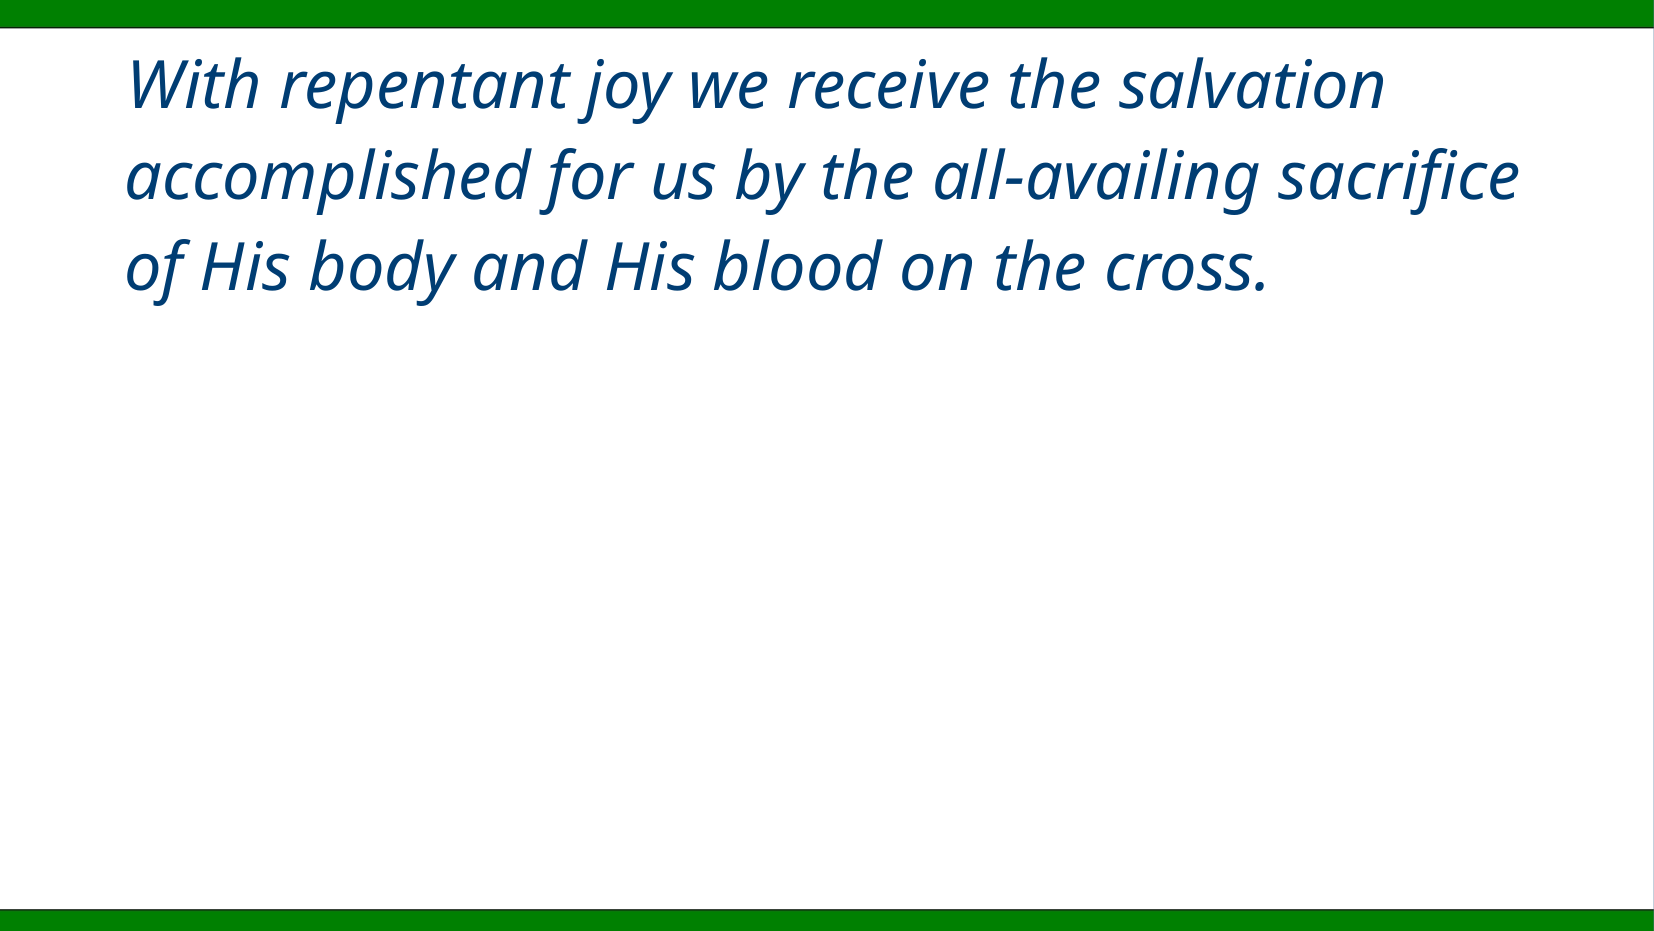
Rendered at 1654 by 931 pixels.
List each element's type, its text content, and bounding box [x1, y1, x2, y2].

picture [0, 0, 1654, 931]
text_box With repentant joy we receive the salvation accomplished for us by the all-availing sacrifice of His body and His blood on the cross. [75, 30, 1576, 346]
